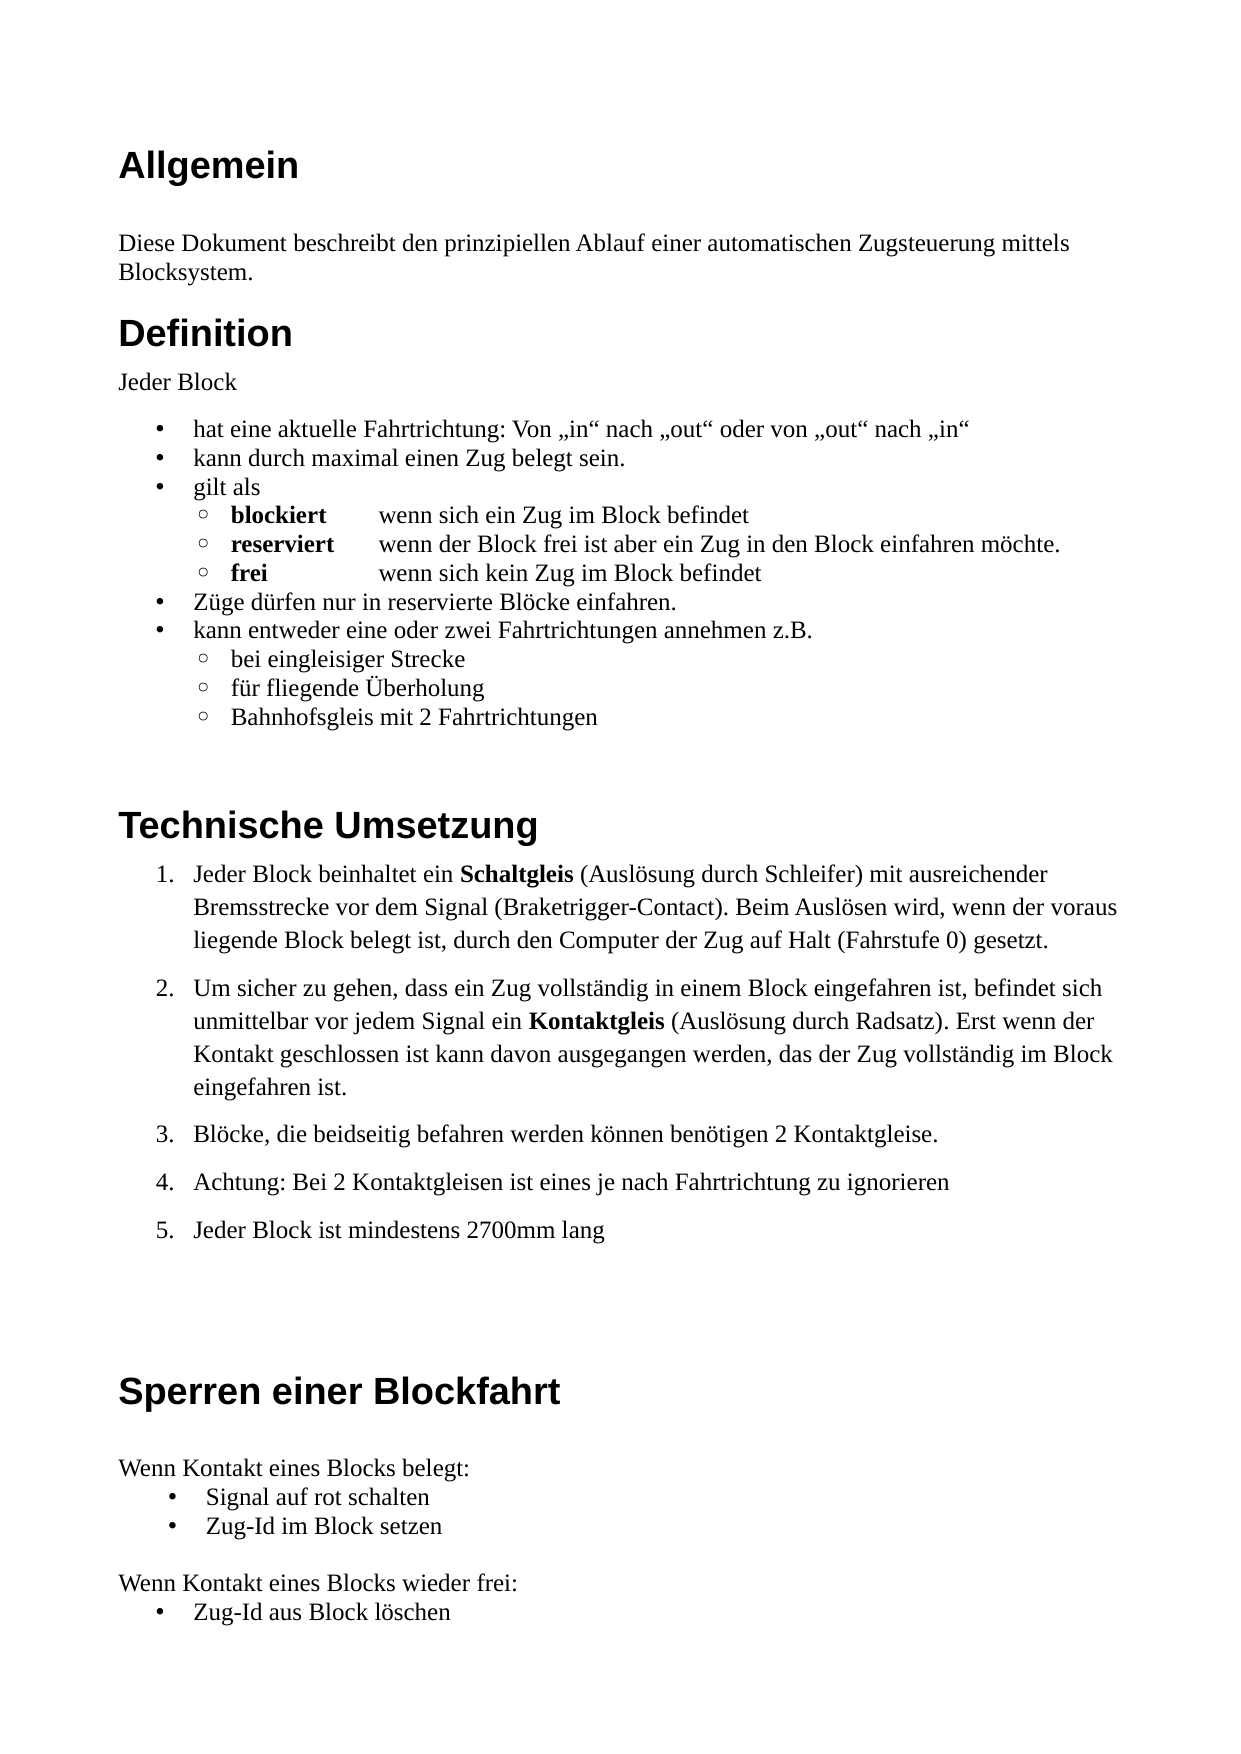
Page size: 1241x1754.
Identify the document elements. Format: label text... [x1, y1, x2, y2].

list Blöcke, die beidseitig befahren werden können benötigen 2 Kontaktgleise. [156, 1119, 1122, 1148]
list Signal auf rot schalten [168, 1482, 1122, 1511]
list Achtung: Bei 2 Kontaktgleisen ist eines je nach Fahrtrichtung zu ignorieren [156, 1167, 1122, 1196]
list Jeder Block beinhaltet ein Schaltgleis (Auslösung durch Schleifer) mit ausreichender Bremsstrecke vor dem Signal (Braketrigger-Contact). Beim Auslösen wird, wenn der voraus liegende Block belegt ist, durch den Computer der Zug auf Halt (Fahrstufe 0) gesetzt. [156, 859, 1122, 954]
list für fliegende Überholung [193, 673, 1122, 702]
text Wenn Kontakt eines Blocks wieder frei: [118, 1568, 1122, 1597]
list gilt als [156, 472, 1122, 501]
list frei wenn sich kein Zug im Block befindet [193, 558, 1122, 587]
list blockiert wenn sich ein Zug im Block befindet [193, 501, 1122, 529]
list Bahnhofsgleis mit 2 Fahrtrichtungen [193, 702, 1122, 731]
subtitle Sperren einer Blockfahrt [118, 1368, 1122, 1412]
subtitle Allgemein [118, 143, 1122, 187]
list reserviert wenn der Block frei ist aber ein Zug in den Block einfahren möchte. [193, 529, 1122, 558]
list Um sicher zu gehen, dass ein Zug vollständig in einem Block eingefahren ist, befindet sich unmittelbar vor jedem Signal ein Kontaktgleis (Auslösung durch Radsatz). Erst wenn der Kontakt geschlossen ist kann davon ausgegangen werden, das der Zug vollständig im Block eingefahren ist. [156, 973, 1122, 1101]
subtitle Definition [118, 311, 1122, 354]
list bei eingleisiger Strecke [193, 644, 1122, 673]
text Jeder Block [118, 367, 1122, 395]
list Zug-Id im Block setzen [168, 1511, 1122, 1540]
text Wenn Kontakt eines Blocks belegt: [118, 1453, 1122, 1482]
list kann entweder eine oder zwei Fahrtrichtungen annehmen z.B. [156, 616, 1122, 644]
list kann durch maximal einen Zug belegt sein. [156, 443, 1122, 472]
list Zug-Id aus Block löschen [156, 1597, 1122, 1626]
list Jeder Block ist mindestens 2700mm lang [156, 1215, 1122, 1243]
list Züge dürfen nur in reservierte Blöcke einfahren. [156, 587, 1122, 616]
subtitle Technische Umsetzung [118, 803, 1122, 847]
list hat eine aktuelle Fahrtrichtung: Von „in“ nach „out“ oder von „out“ nach „in“ [156, 414, 1122, 443]
text Diese Dokument beschreibt den prinzipiellen Ablauf einer automatischen Zugsteuerung mittels Blocksystem. [118, 228, 1122, 286]
